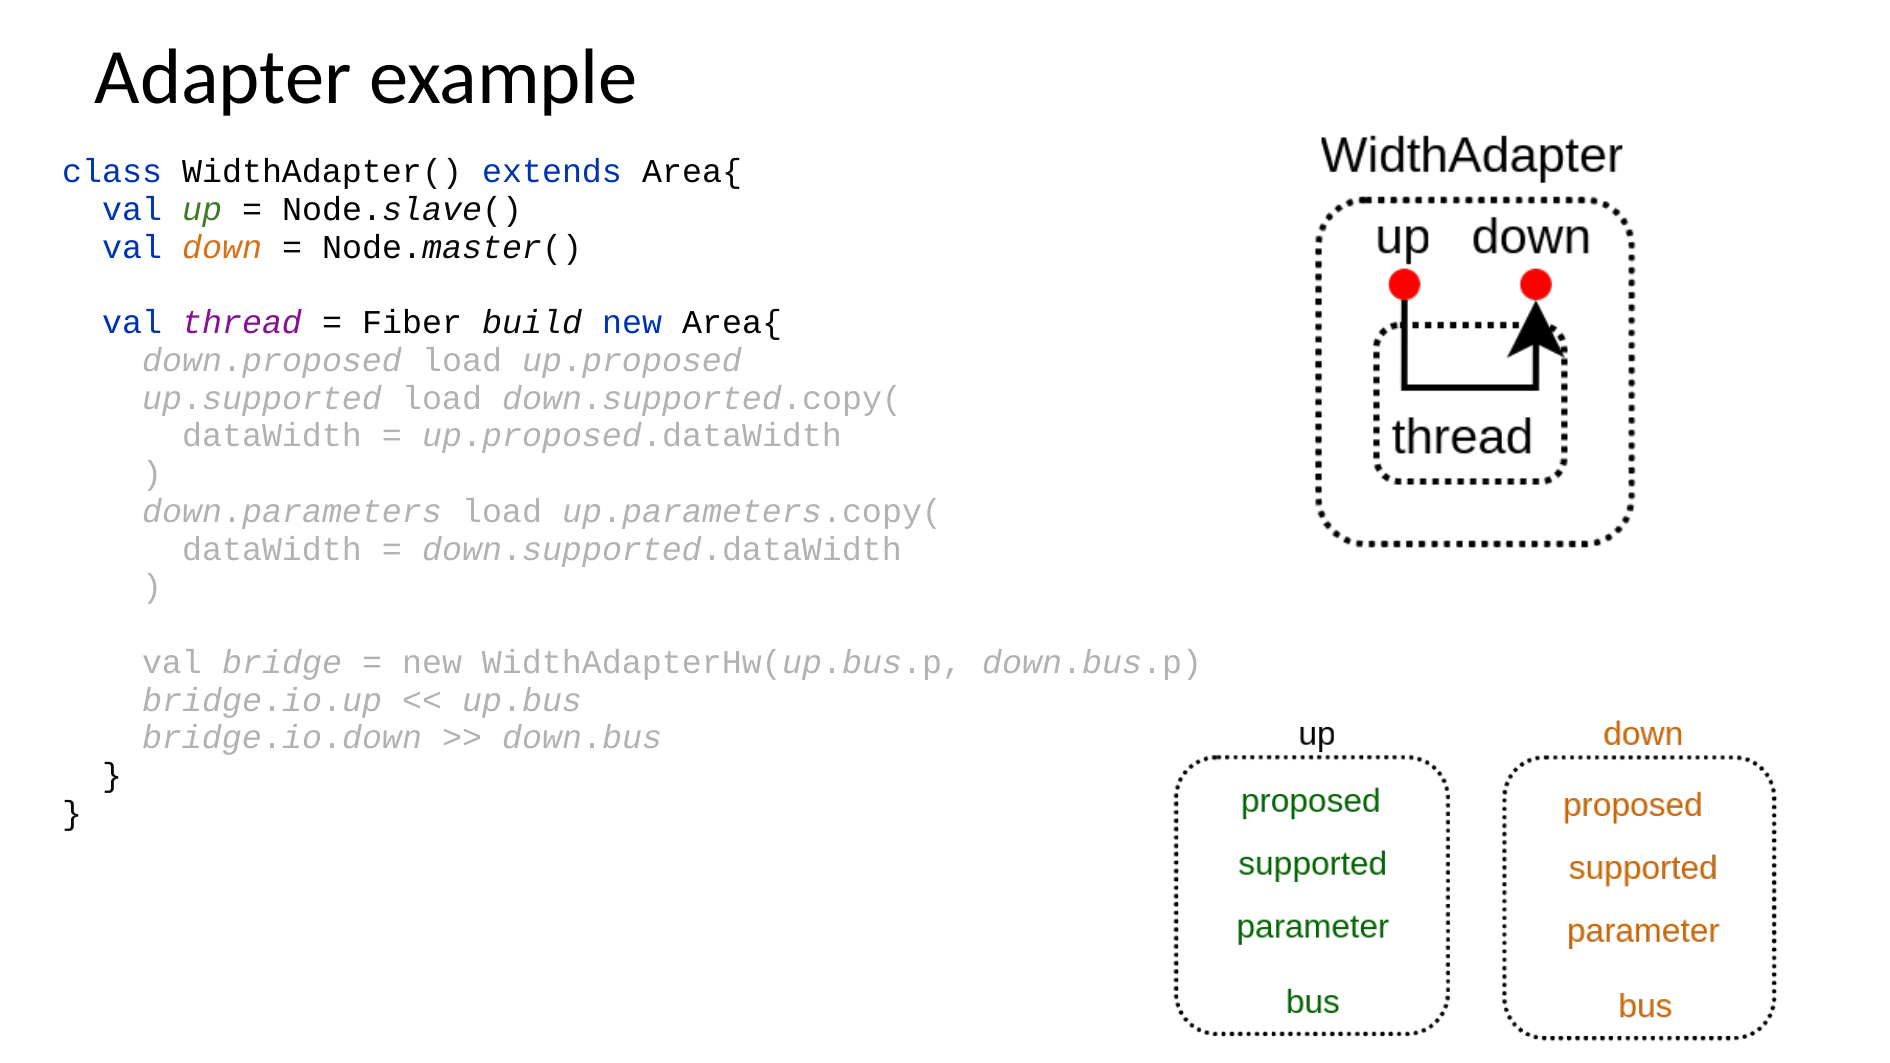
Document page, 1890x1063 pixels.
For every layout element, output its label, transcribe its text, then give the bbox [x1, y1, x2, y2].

text_box class WidthAdapter() extends Area{ val up = Node.slave() val down = Node.master() val thread = Fiber build new Area{ down.proposed load up.proposed up.supported load down.supported.copy( dataWidth = up.proposed.dataWidth ) down.parameters load up.parameters.copy( dataWidth = down.supported.dataWidth ) val bridge = new WidthAdapterHw(up.bus.p, down.bus.p) bridge.io.up << up.bus bridge.io.down >> down.bus } } [47, 147, 1252, 880]
picture [1133, 661, 1819, 1063]
title Adapter example [94, 0, 1796, 173]
picture [1228, 47, 1729, 610]
